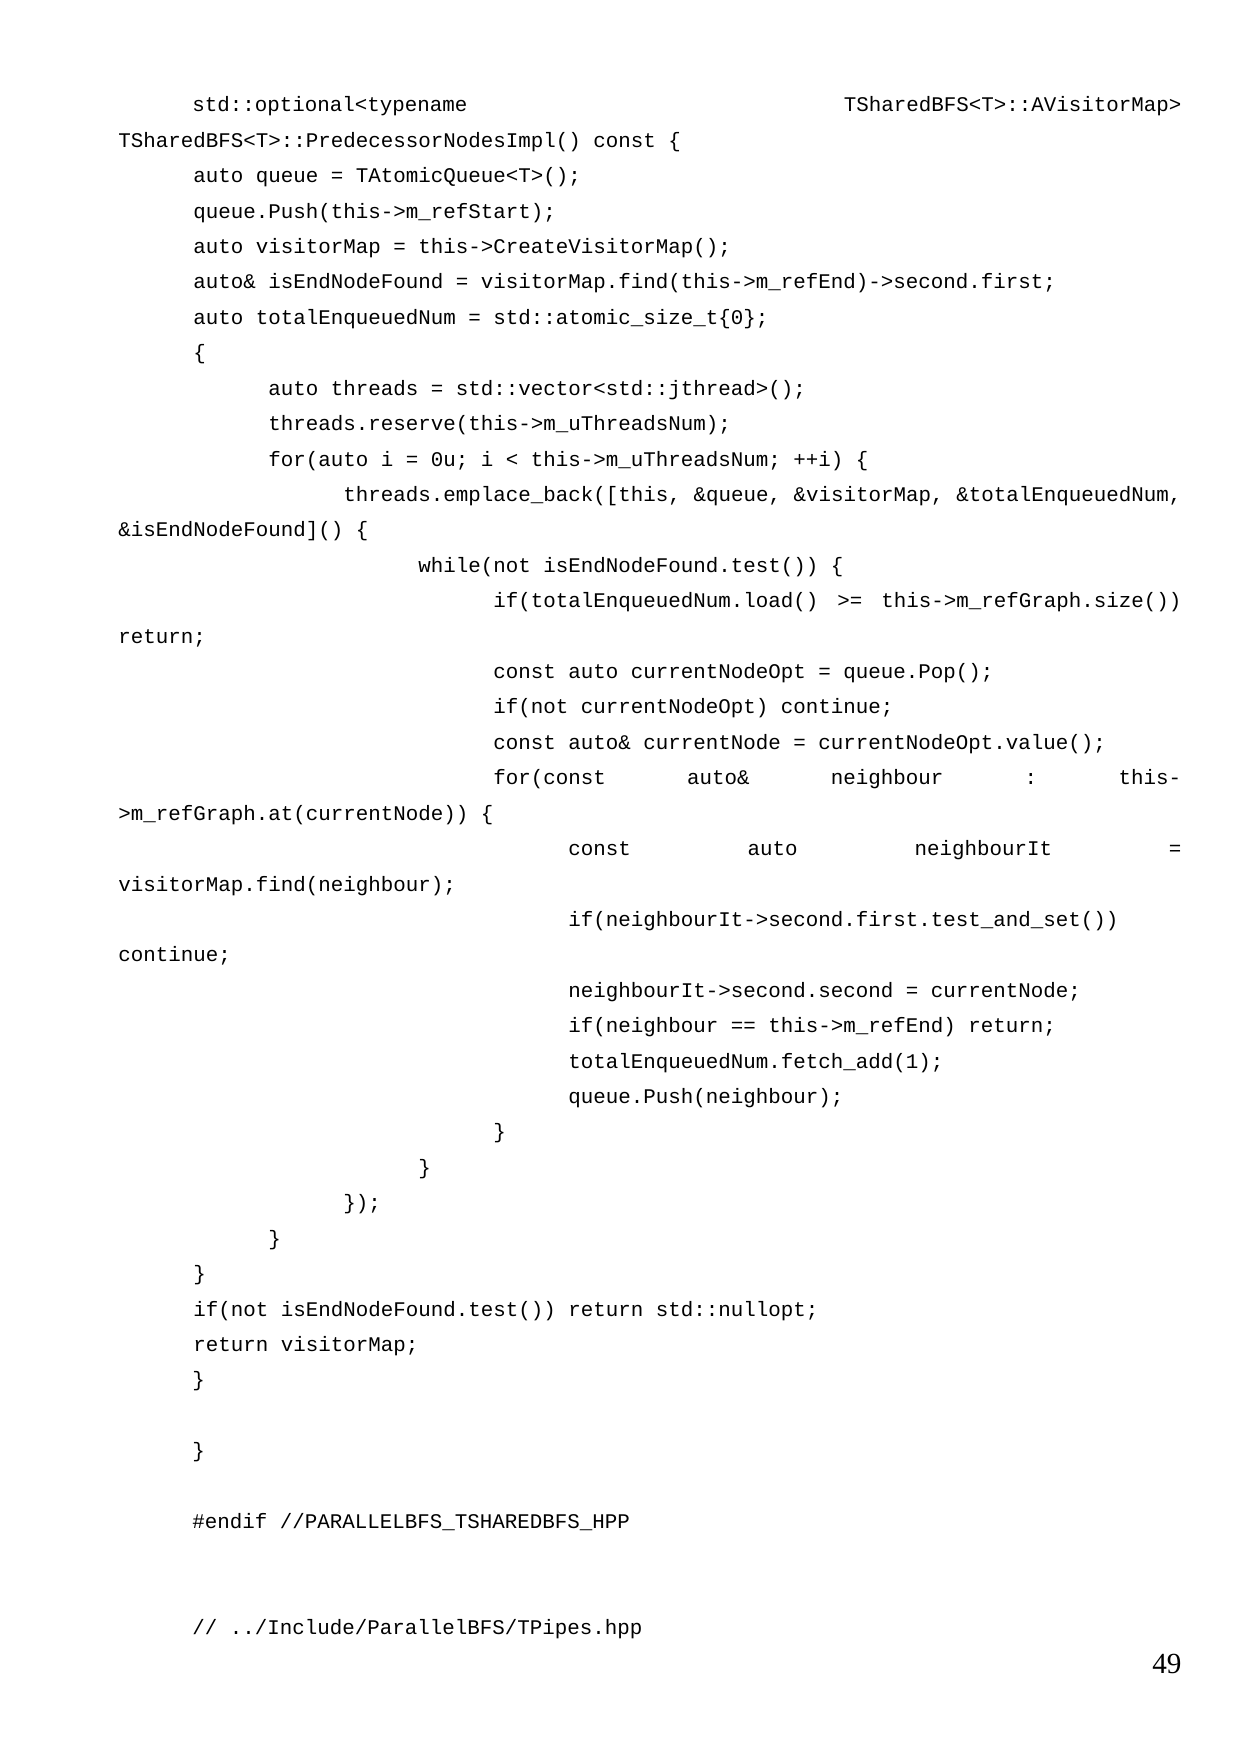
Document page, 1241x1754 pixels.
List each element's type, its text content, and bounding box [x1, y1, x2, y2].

text return visitorMap; [118, 1334, 1181, 1358]
text if(neighbour == this->m_refEnd) return; [118, 1015, 1181, 1039]
text if(neighbourIt->second.first.test_and_set()) continue; [118, 909, 1181, 968]
text const auto neighbourIt = visitorMap.find(neighbour); [118, 838, 1181, 897]
text threads.reserve(this->m_uThreadsNum); [118, 413, 1181, 437]
text { [118, 342, 1181, 366]
text #endif //PARALLELBFS_TSHAREDBFS_HPP [118, 1511, 1181, 1535]
text threads.emplace_back([this, &queue, &visitorMap, &totalEnqueuedNum, &isEndNodeFound]() { [118, 484, 1181, 543]
text neighbourIt->second.second = currentNode; [118, 980, 1181, 1003]
text auto threads = std::vector<std::jthread>(); [118, 378, 1181, 401]
text }); [118, 1192, 1181, 1216]
text } [118, 1122, 1181, 1145]
text while(not isEndNodeFound.test()) { [118, 555, 1181, 578]
text } [118, 1157, 1181, 1181]
text auto queue = TAtomicQueue<T>(); [118, 165, 1181, 189]
text for(const auto& neighbour : this->m_refGraph.at(currentNode)) { [118, 767, 1181, 826]
text if(totalEnqueuedNum.load() >= this->m_refGraph.size()) return; [118, 590, 1181, 649]
text for(auto i = 0u; i < this->m_uThreadsNum; ++i) { [118, 449, 1181, 472]
text } [118, 1440, 1181, 1464]
text } [118, 1263, 1181, 1287]
text queue.Push(neighbour); [118, 1086, 1181, 1110]
text if(not isEndNodeFound.test()) return std::nullopt; [118, 1299, 1181, 1322]
text std::optional<typename TSharedBFS<T>::AVisitorMap> TSharedBFS<T>::PredecessorNodesImpl() const { [118, 94, 1181, 153]
text totalEnqueuedNum.fetch_add(1); [118, 1051, 1181, 1074]
text // ../Include/ParallelBFS/TPipes.hpp [118, 1617, 1181, 1641]
text } [118, 1369, 1181, 1393]
text } [118, 1228, 1181, 1251]
text auto totalEnqueuedNum = std::atomic_size_t{0}; [118, 307, 1181, 331]
text auto& isEndNodeFound = visitorMap.find(this->m_refEnd)->second.first; [118, 272, 1181, 295]
text queue.Push(this->m_refStart); [118, 201, 1181, 224]
text const auto currentNodeOpt = queue.Pop(); [118, 661, 1181, 685]
text const auto& currentNode = currentNodeOpt.value(); [118, 732, 1181, 756]
text if(not currentNodeOpt) continue; [118, 697, 1181, 720]
text auto visitorMap = this->CreateVisitorMap(); [118, 236, 1181, 260]
